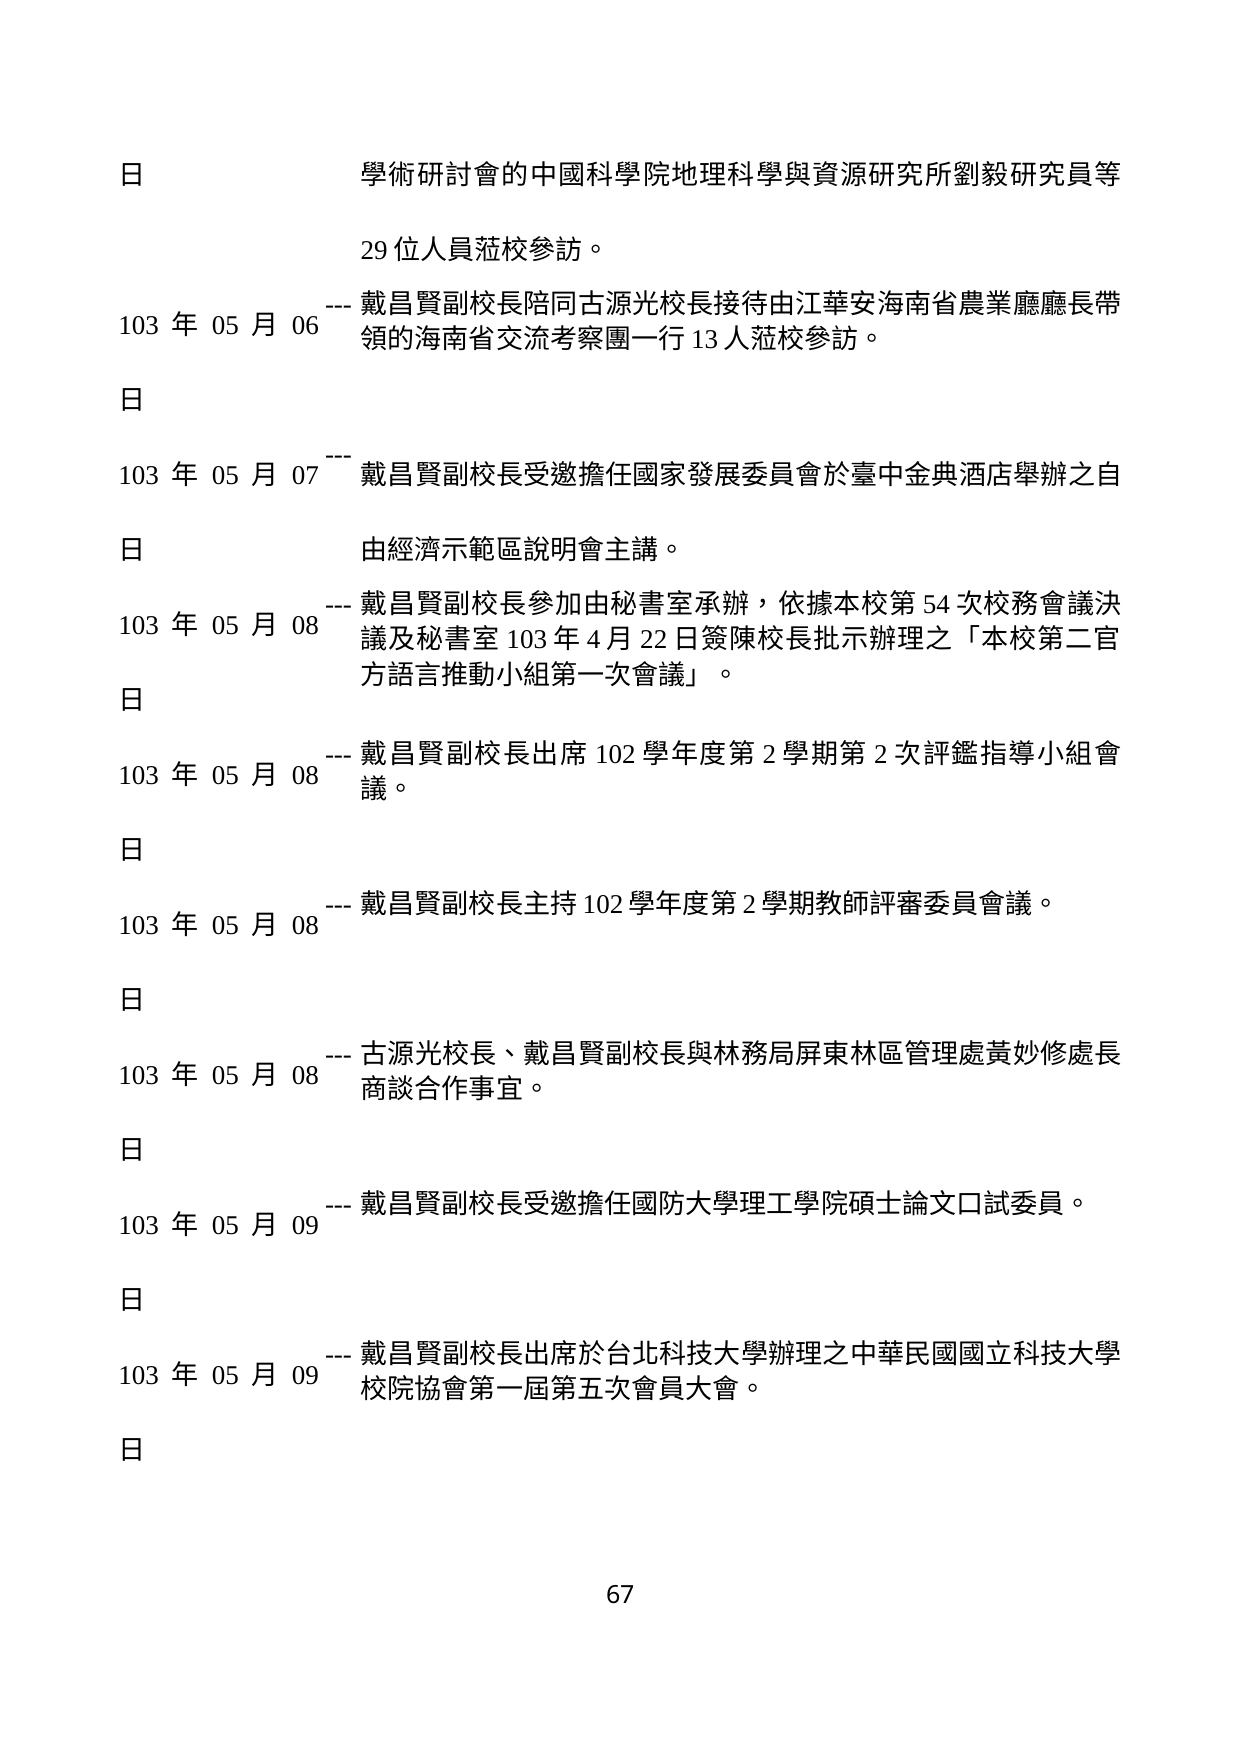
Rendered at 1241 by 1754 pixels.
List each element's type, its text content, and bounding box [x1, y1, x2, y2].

table_cell 戴昌賢副校長受邀擔任國家發展委員會於臺中金典酒店舉辦之自由經濟示範區說明會主講。 [358, 435, 1125, 585]
table_cell 日 [115, 135, 322, 285]
table_cell 103年05月08日 [115, 1035, 322, 1185]
table_cell --- [322, 1035, 357, 1185]
table_cell 戴昌賢副校長出席102學年度第2學期第2次評鑑指導小組會議。 [358, 735, 1125, 885]
table_cell 103年05月06日 [115, 285, 322, 435]
table_cell 戴昌賢副校長主持102學年度第2學期教師評審委員會議。 [358, 885, 1125, 1035]
table_cell --- [322, 1335, 357, 1485]
table_cell --- [322, 135, 357, 285]
table_cell 103年05月07日 [115, 435, 322, 585]
table_cell --- [322, 735, 357, 885]
table_cell 戴昌賢副校長陪同古源光校長接待由江華安海南省農業廳廳長帶領的海南省交流考察團一行13人蒞校參訪。 [358, 285, 1125, 435]
table_cell 學術研討會的中國科學院地理科學與資源研究所劉毅研究員等29位人員蒞校參訪。 [358, 135, 1125, 285]
table_cell 古源光校長、戴昌賢副校長與林務局屏東林區管理處黃妙修處長商談合作事宜。 [358, 1035, 1125, 1185]
table_cell --- [322, 585, 357, 735]
table_cell --- [322, 1185, 357, 1335]
table_cell --- [322, 285, 357, 435]
table_cell 103年05月08日 [115, 735, 322, 885]
table_cell --- [322, 885, 357, 1035]
table_cell 103年05月09日 [115, 1335, 322, 1485]
table_cell 103年05月08日 [115, 885, 322, 1035]
table_cell --- [322, 435, 357, 585]
table_cell 戴昌賢副校長出席於台北科技大學辦理之中華民國國立科技大學校院協會第一屆第五次會員大會。 [358, 1335, 1125, 1485]
table_cell 戴昌賢副校長參加由秘書室承辦，依據本校第54次校務會議決議及秘書室103年4月22日簽陳校長批示辦理之「本校第二官方語言推動小組第一次會議」。 [358, 585, 1125, 735]
table_cell 103年05月08日 [115, 585, 322, 735]
table_cell 戴昌賢副校長受邀擔任國防大學理工學院碩士論文口試委員。 [358, 1185, 1125, 1335]
table_cell 103年05月09日 [115, 1185, 322, 1335]
